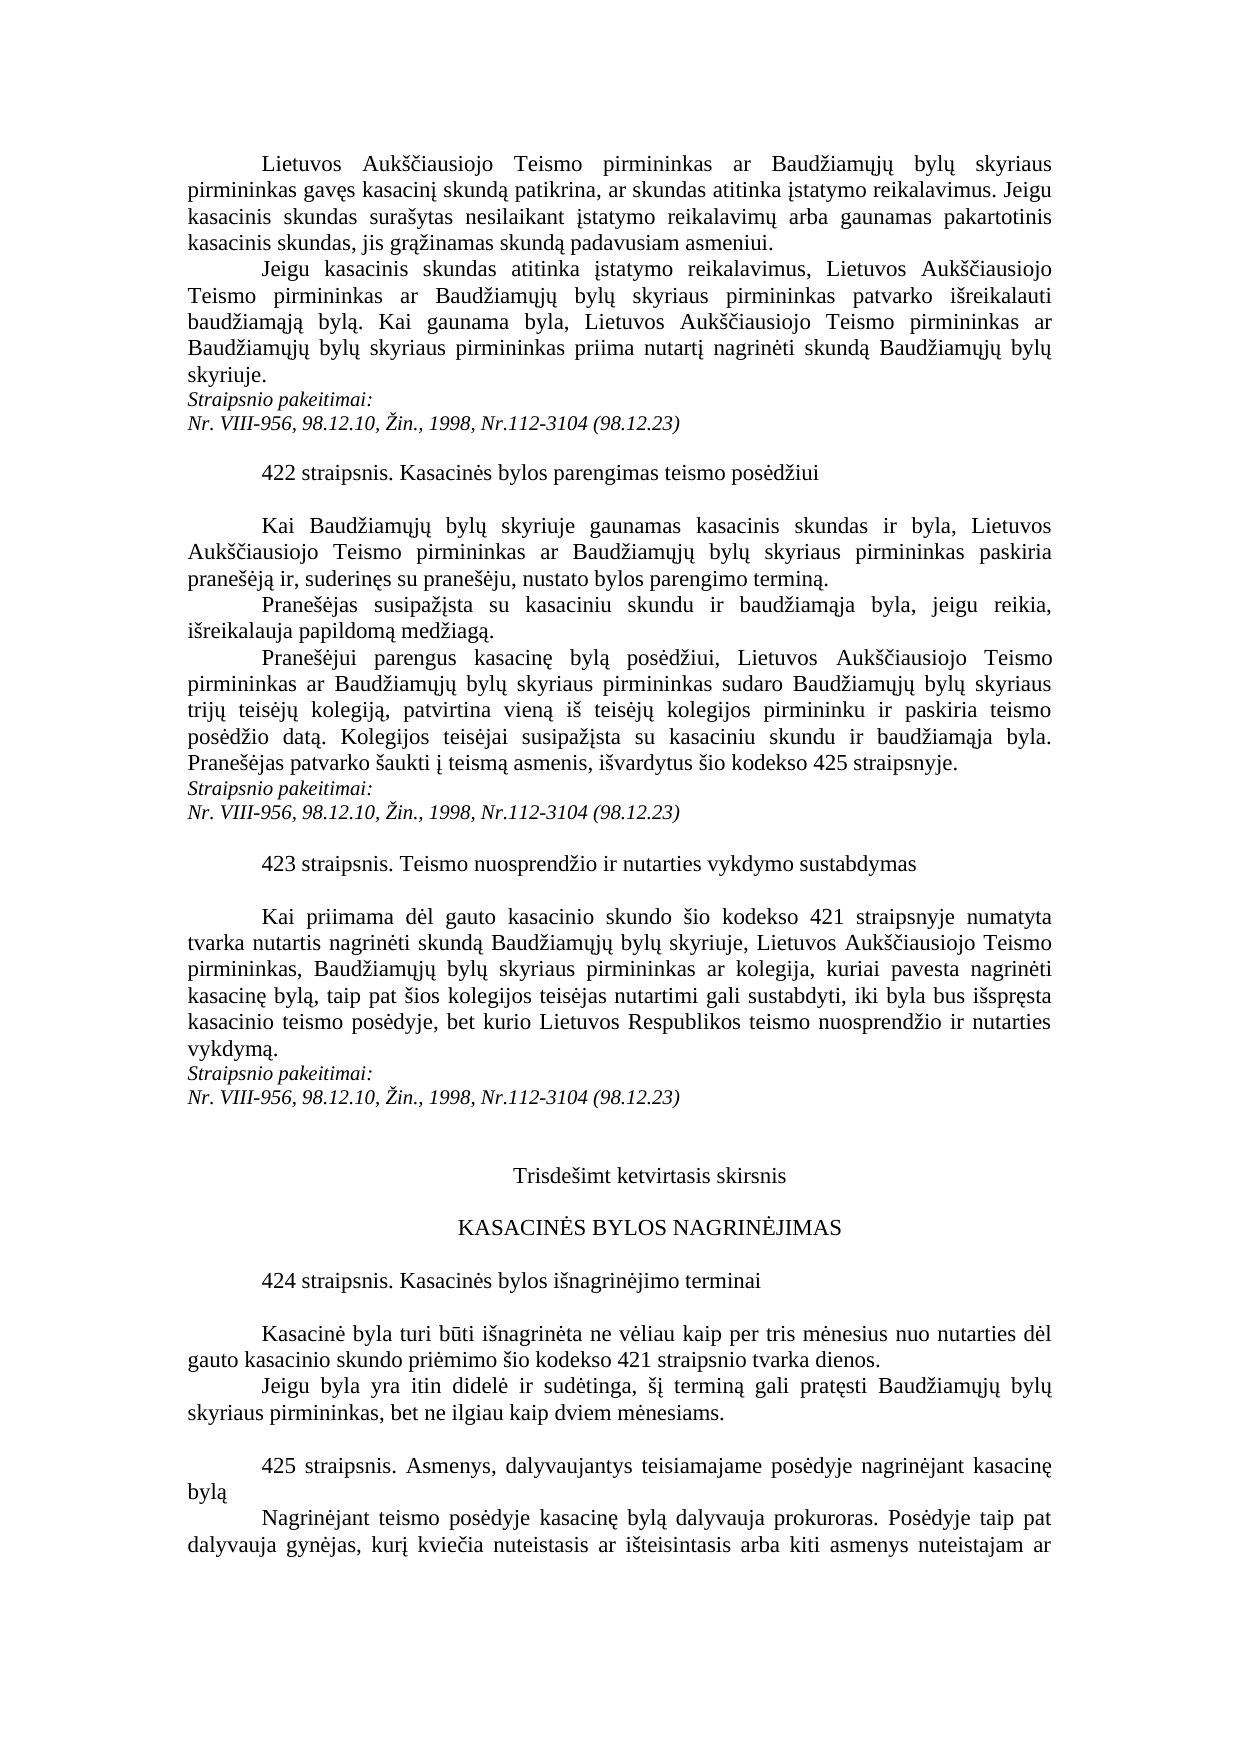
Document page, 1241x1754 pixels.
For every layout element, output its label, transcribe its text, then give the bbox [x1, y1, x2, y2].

text Kasacinė byla turi būti išnagrinėta ne vėliau kaip per tris mėnesius nuo nutarties dėl gauto kasacinio skundo priėmimo šio kodekso 421 straipsnio tvarka dienos. [187, 1320, 1053, 1373]
text Nr. VIII-956, 98.12.10, Žin., 1998, Nr.112-3104 (98.12.23) [187, 1085, 1053, 1109]
text KASACINĖS BYLOS NAGRINĖJIMAS [187, 1214, 1053, 1241]
text Pranešėjui parengus kasacinę bylą posėdžiui, Lietuvos Aukščiausiojo Teismo pirmininkas ar Baudžiamųjų bylų skyriaus pirmininkas sudaro Baudžiamųjų bylų skyriaus trijų teisėjų kolegiją, patvirtina vieną iš teisėjų kolegijos pirmininku ir paskiria teismo posėdžio datą. Kolegijos teisėjai susipažįsta su kasaciniu skundu ir baudžiamąja byla. Pranešėjas patvarko šaukti į teismą asmenis, išvardytus šio kodekso 425 straipsnyje. [187, 644, 1053, 776]
text Lietuvos Aukščiausiojo Teismo pirmininkas ar Baudžiamųjų bylų skyriaus pirmininkas gavęs kasacinį skundą patikrina, ar skundas atitinka įstatymo reikalavimus. Jeigu kasacinis skundas surašytas nesilaikant įstatymo reikalavimų arba gaunamas pakartotinis kasacinis skundas, jis grąžinamas skundą padavusiam asmeniui. [187, 150, 1053, 255]
text 425 straipsnis. Asmenys, dalyvaujantys teisiamajame posėdyje nagrinėjant kasacinę bylą [187, 1452, 1053, 1504]
text Kai priimama dėl gauto kasacinio skundo šio kodekso 421 straipsnyje numatyta tvarka nutartis nagrinėti skundą Baudžiamųjų bylų skyriuje, Lietuvos Aukščiausiojo Teismo pirmininkas, Baudžiamųjų bylų skyriaus pirmininkas ar kolegija, kuriai pavesta nagrinėti kasacinę bylą, taip pat šios kolegijos teisėjas nutartimi gali sustabdyti, iki byla bus išspręsta kasacinio teismo posėdyje, bet kurio Lietuvos Respublikos teismo nuosprendžio ir nutarties vykdymą. [187, 903, 1053, 1061]
text Jeigu byla yra itin didelė ir sudėtinga, šį terminą gali pratęsti Baudžiamųjų bylų skyriaus pirmininkas, bet ne ilgiau kaip dviem mėnesiams. [187, 1373, 1053, 1425]
text Nr. VIII-956, 98.12.10, Žin., 1998, Nr.112-3104 (98.12.23) [187, 411, 1053, 435]
text Trisdešimt ketvirtasis skirsnis [187, 1162, 1053, 1188]
text 422 straipsnis. Kasacinės bylos parengimas teismo posėdžiui [187, 459, 1053, 486]
text Straipsnio pakeitimai: [187, 1061, 1053, 1085]
text Straipsnio pakeitimai: [187, 387, 1053, 411]
text Pranešėjas susipažįsta su kasaciniu skundu ir baudžiamąja byla, jeigu reikia, išreikalauja papildomą medžiagą. [187, 591, 1053, 644]
text Jeigu kasacinis skundas atitinka įstatymo reikalavimus, Lietuvos Aukščiausiojo Teismo pirmininkas ar Baudžiamųjų bylų skyriaus pirmininkas patvarko išreikalauti baudžiamąją bylą. Kai gaunama byla, Lietuvos Aukščiausiojo Teismo pirmininkas ar Baudžiamųjų bylų skyriaus pirmininkas priima nutartį nagrinėti skundą Baudžiamųjų bylų skyriuje. [187, 255, 1053, 387]
text 423 straipsnis. Teismo nuosprendžio ir nutarties vykdymo sustabdymas [187, 850, 1053, 876]
text Nr. VIII-956, 98.12.10, Žin., 1998, Nr.112-3104 (98.12.23) [187, 800, 1053, 824]
text 424 straipsnis. Kasacinės bylos išnagrinėjimo terminai [187, 1267, 1053, 1293]
text Kai Baudžiamųjų bylų skyriuje gaunamas kasacinis skundas ir byla, Lietuvos Aukščiausiojo Teismo pirmininkas ar Baudžiamųjų bylų skyriaus pirmininkas paskiria pranešėją ir, suderinęs su pranešėju, nustato bylos parengimo terminą. [187, 512, 1053, 591]
text Straipsnio pakeitimai: [187, 776, 1053, 800]
text Nagrinėjant teismo posėdyje kasacinę bylą dalyvauja prokuroras. Posėdyje taip pat dalyvauja gynėjas, kurį kviečia nuteistasis ar išteisintasis arba kiti asmenys nuteistajam ar [187, 1504, 1053, 1557]
